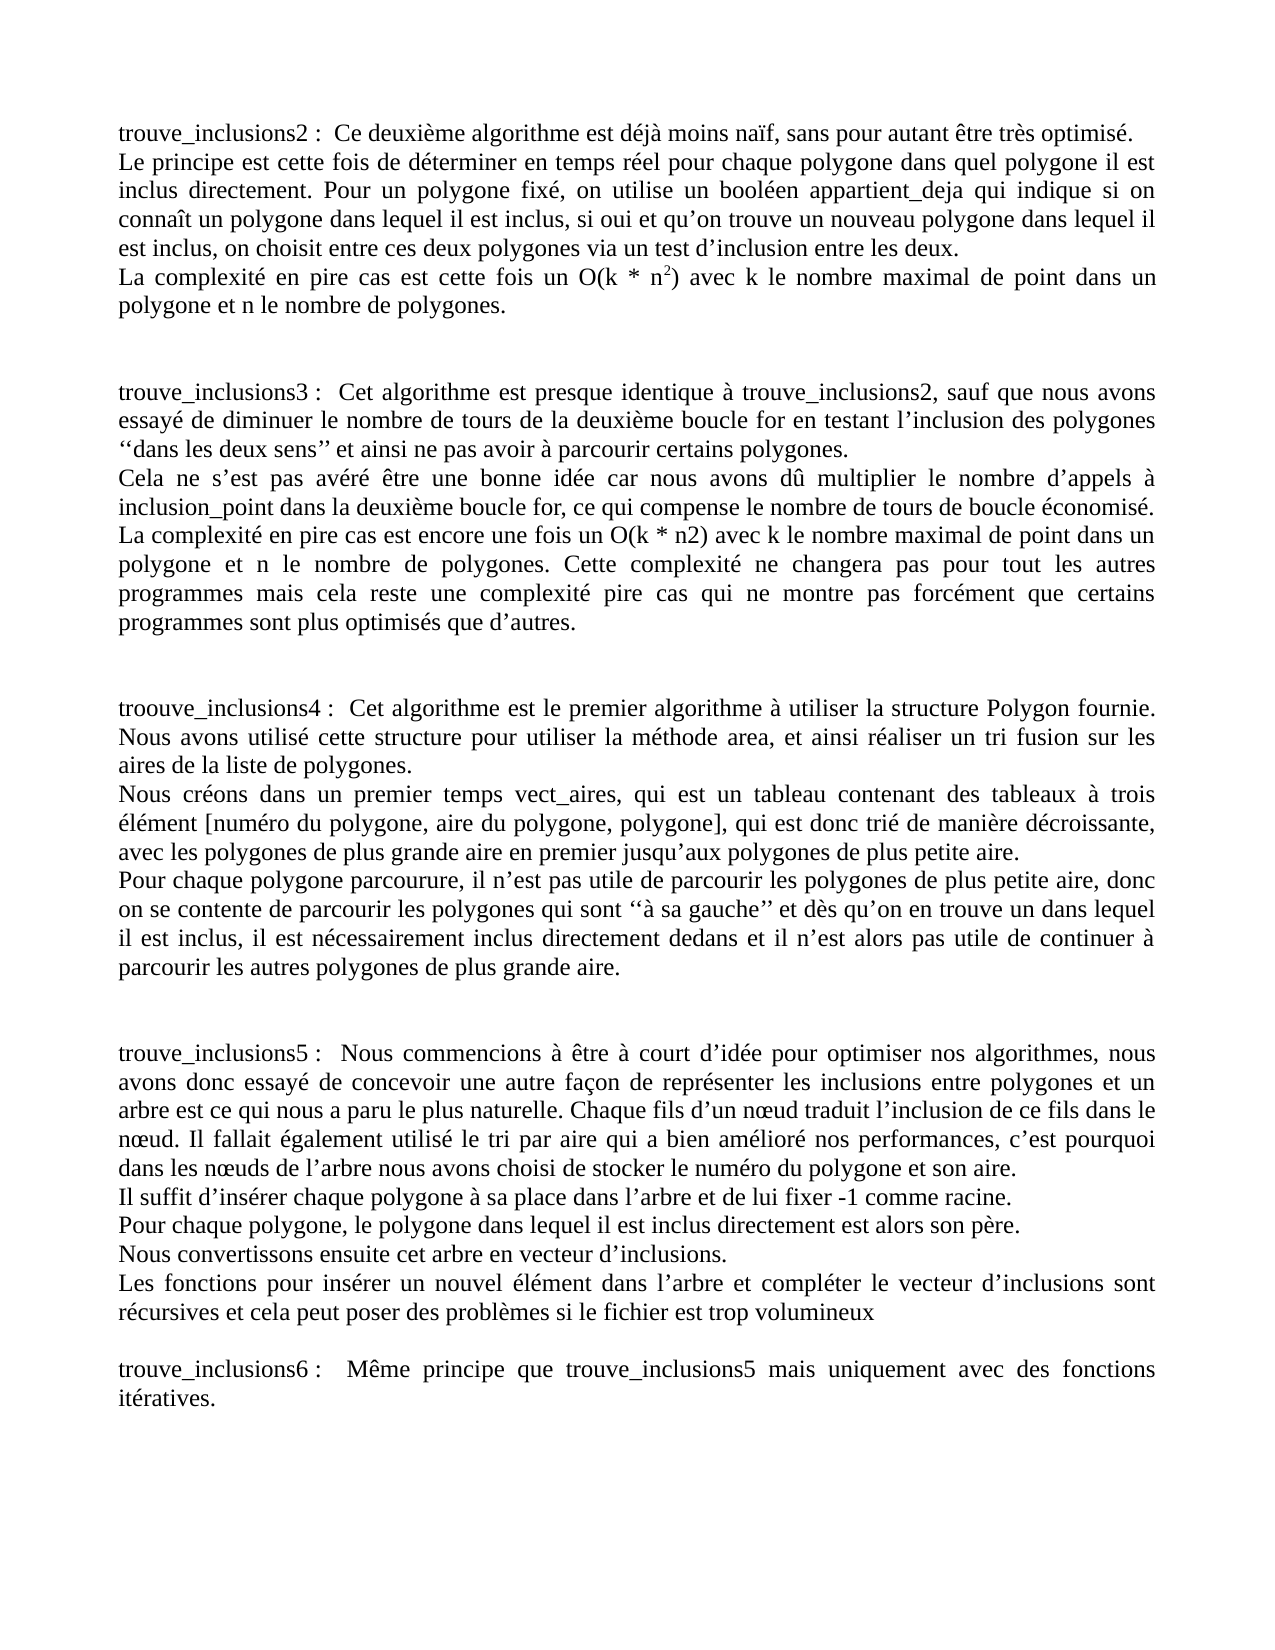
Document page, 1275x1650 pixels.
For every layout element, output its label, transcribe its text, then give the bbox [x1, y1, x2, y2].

text troouve_inclusions4 : Cet algorithme est le premier algorithme à utiliser la structure Polygon fournie. Nous avons utilisé cette structure pour utiliser la méthode area, et ainsi réaliser un tri fusion sur les aires de la liste de polygones. [118, 693, 1157, 779]
text Cela ne s’est pas avéré être une bonne idée car nous avons dû multiplier le nombre d’appels à inclusion_point dans la deuxième boucle for, ce qui compense le nombre de tours de boucle économisé. [118, 463, 1157, 521]
text Il suffit d’insérer chaque polygone à sa place dans l’arbre et de lui fixer -1 comme racine. [118, 1182, 1157, 1211]
text Le principe est cette fois de déterminer en temps réel pour chaque polygone dans quel polygone il est inclus directement. Pour un polygone fixé, on utilise un booléen appartient_deja qui indique si on connaît un polygone dans lequel il est inclus, si oui et qu’on trouve un nouveau polygone dans lequel il est inclus, on choisit entre ces deux polygones via un test d’inclusion entre les deux. [118, 147, 1157, 262]
text Les fonctions pour insérer un nouvel élément dans l’arbre et compléter le vecteur d’inclusions sont récursives et cela peut poser des problèmes si le fichier est trop volumineux [118, 1268, 1157, 1326]
text La complexité en pire cas est cette fois un O(k * n2) avec k le nombre maximal de point dans un polygone et n le nombre de polygones. [118, 262, 1157, 319]
text trouve_inclusions5 : Nous commencions à être à court d’idée pour optimiser nos algorithmes, nous avons donc essayé de concevoir une autre façon de représenter les inclusions entre polygones et un arbre est ce qui nous a paru le plus naturelle. Chaque fils d’un nœud traduit l’inclusion de ce fils dans le nœud. Il fallait également utilisé le tri par aire qui a bien amélioré nos performances, c’est pourquoi dans les nœuds de l’arbre nous avons choisi de stocker le numéro du polygone et son aire. [118, 1038, 1157, 1182]
text Nous convertissons ensuite cet arbre en vecteur d’inclusions. [118, 1239, 1157, 1268]
text trouve_inclusions3 : Cet algorithme est presque identique à trouve_inclusions2, sauf que nous avons essayé de diminuer le nombre de tours de la deuxième boucle for en testant l’inclusion des polygones ‘‘dans les deux sens’’ et ainsi ne pas avoir à parcourir certains polygones. [118, 377, 1157, 463]
text Pour chaque polygone parcourure, il n’est pas utile de parcourir les polygones de plus petite aire, donc on se contente de parcourir les polygones qui sont ‘‘à sa gauche’’ et dès qu’on en trouve un dans lequel il est inclus, il est nécessairement inclus directement dedans et il n’est alors pas utile de continuer à parcourir les autres polygones de plus grande aire. [118, 866, 1157, 981]
text Pour chaque polygone, le polygone dans lequel il est inclus directement est alors son père. [118, 1211, 1157, 1239]
text trouve_inclusions6 : Même principe que trouve_inclusions5 mais uniquement avec des fonctions itératives. [118, 1354, 1157, 1412]
text Nous créons dans un premier temps vect_aires, qui est un tableau contenant des tableaux à trois élément [numéro du polygone, aire du polygone, polygone], qui est donc trié de manière décroissante, avec les polygones de plus grande aire en premier jusqu’aux polygones de plus petite aire. [118, 779, 1157, 866]
text La complexité en pire cas est encore une fois un O(k * n2) avec k le nombre maximal de point dans un polygone et n le nombre de polygones. Cette complexité ne changera pas pour tout les autres programmes mais cela reste une complexité pire cas qui ne montre pas forcément que certains programmes sont plus optimisés que d’autres. [118, 521, 1157, 636]
text trouve_inclusions2 : Ce deuxième algorithme est déjà moins naïf, sans pour autant être très optimisé. [118, 118, 1157, 147]
